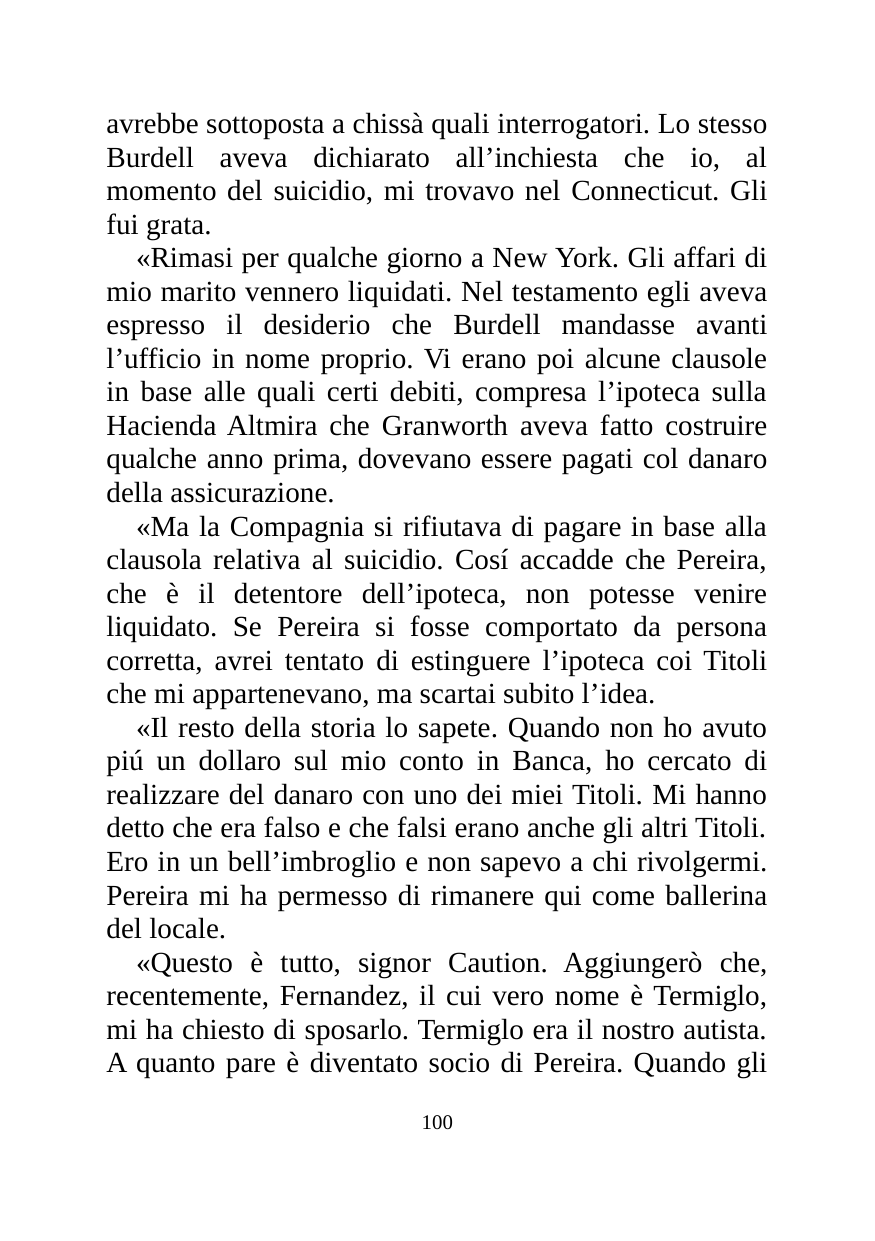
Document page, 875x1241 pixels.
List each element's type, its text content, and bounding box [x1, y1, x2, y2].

text «Questo è tutto, signor Caution. Aggiungerò che, recentemente, Fernandez, il cui vero nome è Termiglo, mi ha chiesto di sposarlo. Termiglo era il nostro autista. A quanto pare è diventato socio di Pereira. Quando gli [106, 945, 768, 1079]
text «Ma la Compagnia si rifiutava di pagare in base alla clausola relativa al suicidio. Cosí accadde che Pereira, che è il detentore dell’ipoteca, non potesse venire liquidato. Se Pereira si fosse comportato da persona corretta, avrei tentato di estinguere l’ipoteca coi Titoli che mi appartenevano, ma scartai subito l’idea. [106, 509, 768, 710]
text avrebbe sottoposta a chissà quali interrogatori. Lo stesso Burdell aveva dichiarato all’inchiesta che io, al momento del suicidio, mi trovavo nel Connecticut. Gli fui grata. [106, 106, 768, 240]
text «Rimasi per qualche giorno a New York. Gli affari di mio marito vennero liquidati. Nel testamento egli aveva espresso il desiderio che Burdell mandasse avanti l’ufficio in nome proprio. Vi erano poi alcune clausole in base alle quali certi debiti, compresa l’ipoteca sulla Hacienda Altmira che Granworth aveva fatto costruire qualche anno prima, dovevano essere pagati col danaro della assicurazione. [106, 240, 768, 509]
text «Il resto della storia lo sapete. Quando non ho avuto piú un dollaro sul mio conto in Banca, ho cercato di realizzare del danaro con uno dei miei Titoli. Mi hanno detto che era falso e che falsi erano anche gli altri Titoli. Ero in un bell’imbroglio e non sapevo a chi rivolgermi. Pereira mi ha permesso di rimanere qui come ballerina del locale. [106, 710, 768, 945]
